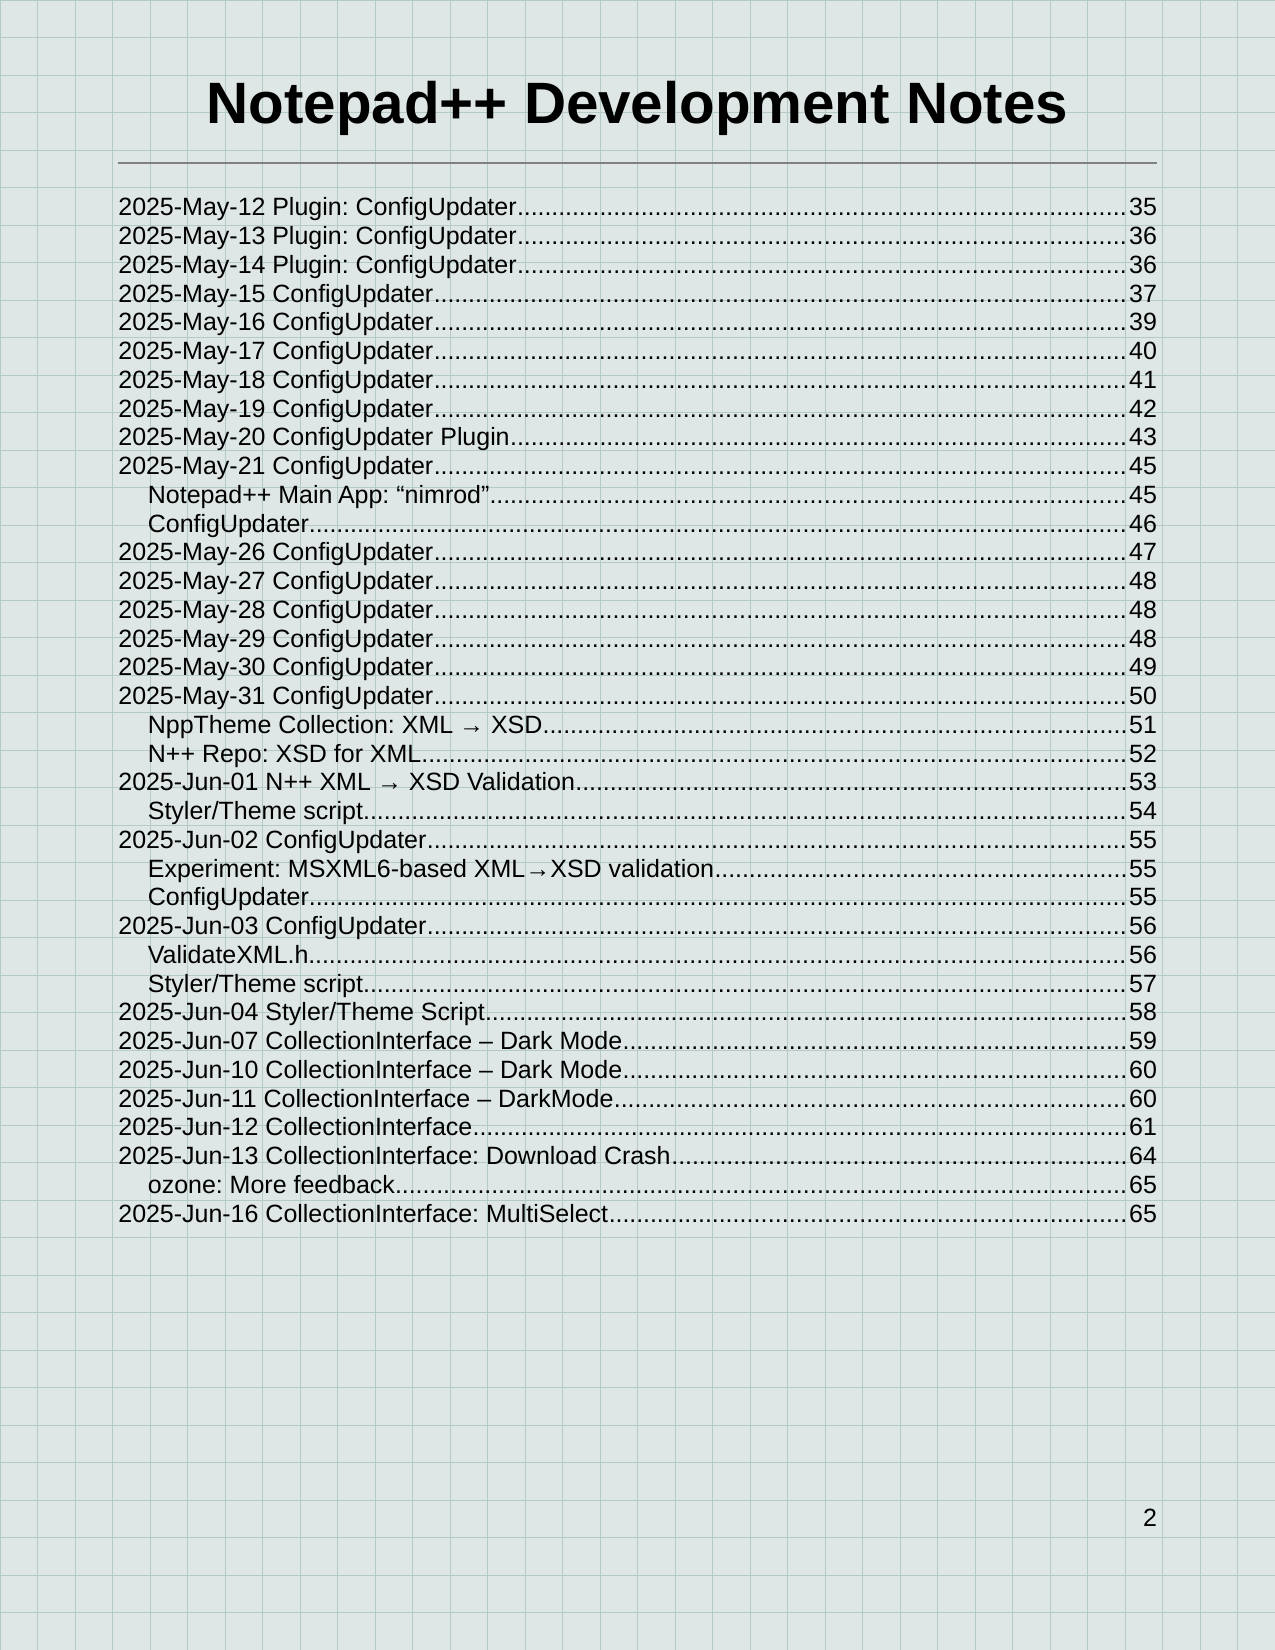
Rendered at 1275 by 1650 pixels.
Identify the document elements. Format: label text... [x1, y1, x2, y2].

text 2025-May-13 Plugin: ConfigUpdater 36 [118, 221, 1157, 250]
text 2025-Jun-10 CollectionInterface – Dark Mode 60 [118, 1055, 1157, 1084]
text ValidateXML.h 56 [148, 940, 1157, 969]
text N++ Repo: XSD for XML 52 [148, 739, 1157, 767]
text 2025-May-30 ConfigUpdater 49 [118, 652, 1157, 681]
text 2025-Jun-13 CollectionInterface: Download Crash 64 [118, 1141, 1157, 1170]
text 2025-Jun-02 ConfigUpdater 55 [118, 825, 1157, 854]
text 2025-Jun-03 ConfigUpdater 56 [118, 911, 1157, 940]
text 2025-May-20 ConfigUpdater Plugin 43 [118, 422, 1157, 451]
text 2025-May-15 ConfigUpdater 37 [118, 279, 1157, 307]
text Styler/Theme script 57 [148, 969, 1157, 997]
text 2025-Jun-12 CollectionInterface 61 [118, 1112, 1157, 1141]
text 2025-Jun-07 CollectionInterface – Dark Mode 59 [118, 1026, 1157, 1055]
text 2025-May-16 ConfigUpdater 39 [118, 307, 1157, 336]
text ConfigUpdater 46 [148, 509, 1157, 537]
text 2025-May-26 ConfigUpdater 47 [118, 537, 1157, 566]
text 2025-May-21 ConfigUpdater 45 [118, 451, 1157, 480]
text 2025-Jun-01 N++ XML → XSD Validation 53 [118, 767, 1157, 796]
text ozone: More feedback 65 [148, 1170, 1157, 1199]
text 2025-May-28 ConfigUpdater 48 [118, 595, 1157, 624]
text 2025-Jun-04 Styler/Theme Script 58 [118, 997, 1157, 1026]
text 2025-Jun-16 CollectionInterface: MultiSelect 65 [118, 1199, 1157, 1227]
text Experiment: MSXML6-based XML→XSD validation 55 [148, 854, 1157, 882]
text ConfigUpdater 55 [148, 882, 1157, 911]
text 2025-May-14 Plugin: ConfigUpdater 36 [118, 250, 1157, 279]
text 2025-May-18 ConfigUpdater 41 [118, 365, 1157, 394]
text 2025-May-19 ConfigUpdater 42 [118, 394, 1157, 422]
text 2025-May-12 Plugin: ConfigUpdater 35 [118, 192, 1157, 221]
text NppTheme Collection: XML → XSD 51 [148, 710, 1157, 739]
text 2025-May-27 ConfigUpdater 48 [118, 566, 1157, 595]
text 2025-Jun-11 CollectionInterface – DarkMode 60 [118, 1084, 1157, 1112]
text 2025-May-17 ConfigUpdater 40 [118, 336, 1157, 365]
text 2025-May-29 ConfigUpdater 48 [118, 624, 1157, 652]
text Styler/Theme script 54 [148, 796, 1157, 825]
text Notepad++ Main App: “nimrod” 45 [148, 480, 1157, 509]
text 2025-May-31 ConfigUpdater 50 [118, 681, 1157, 710]
